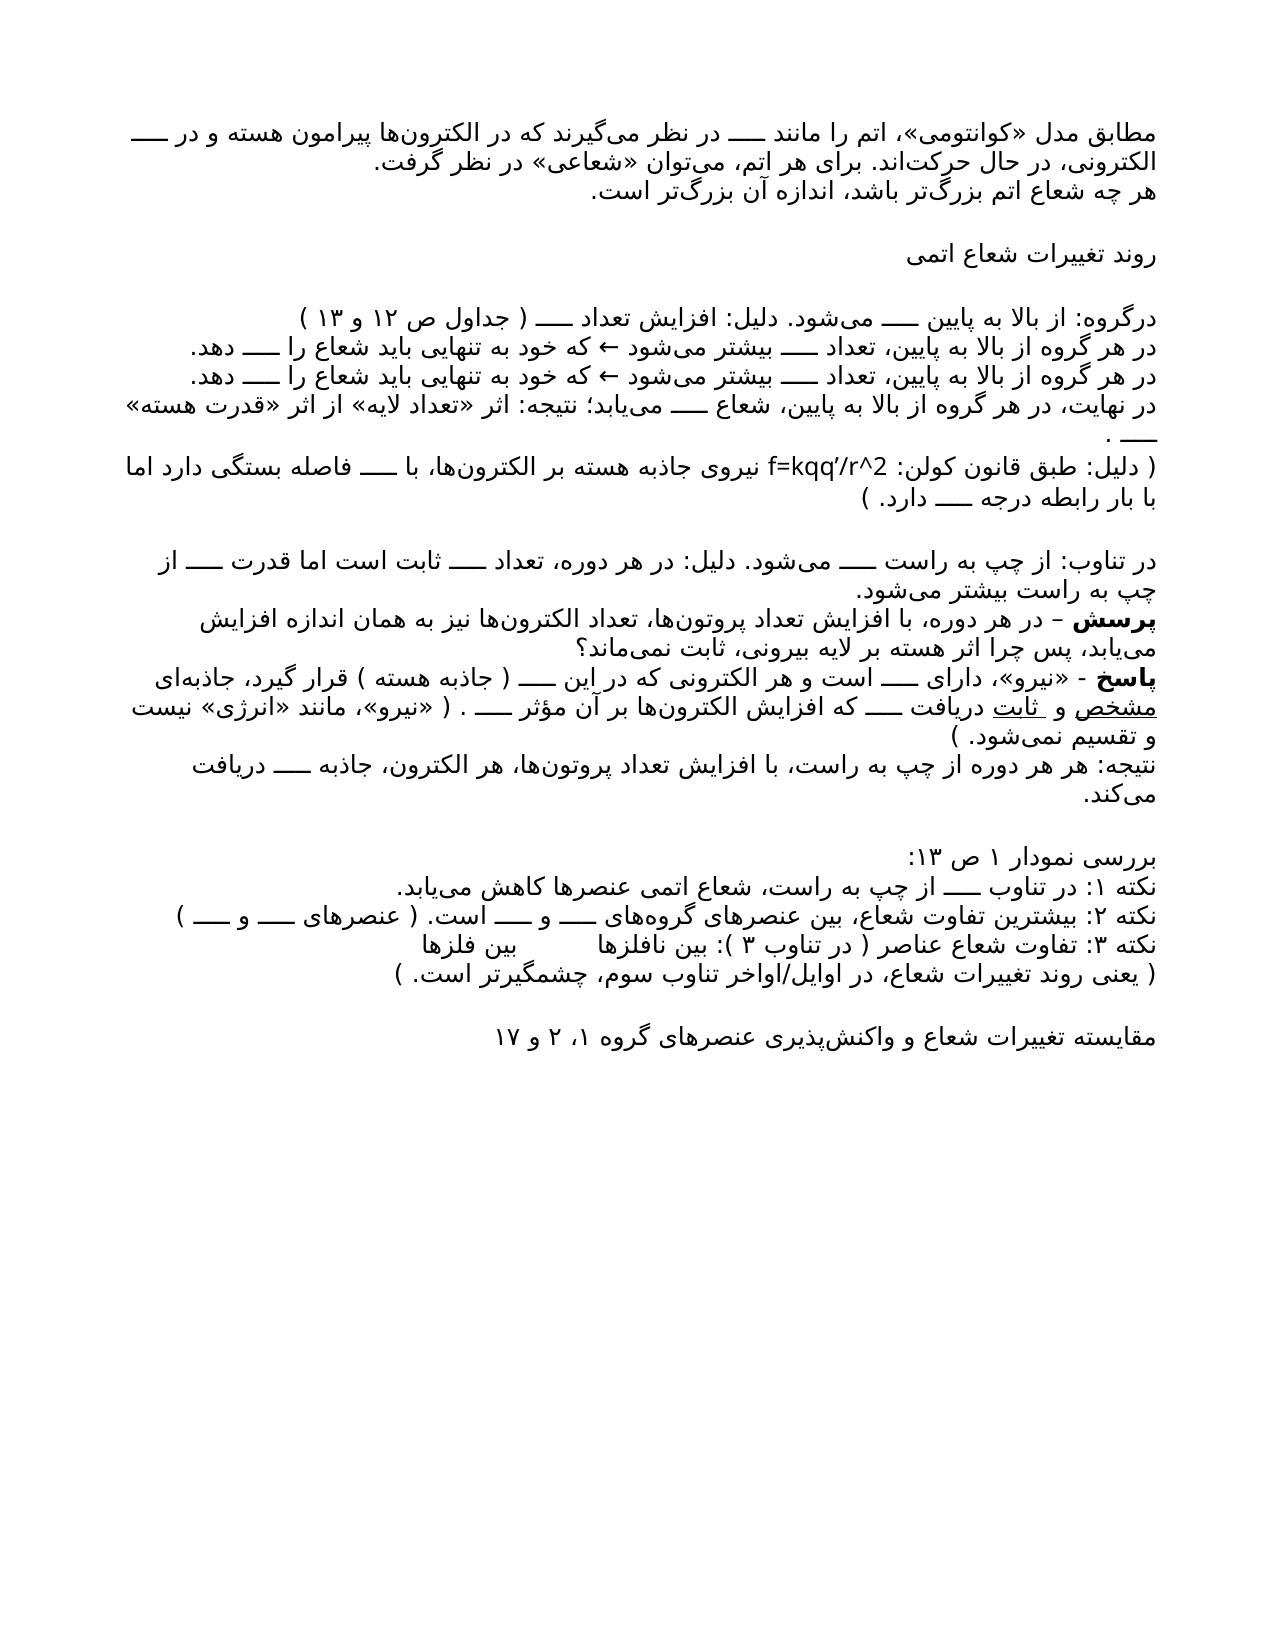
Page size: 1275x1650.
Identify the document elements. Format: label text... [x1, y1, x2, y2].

text در هر گروه از بالا به پایین، تعداد ـــــ بیشتر می‌شود ← که خود به تنهایی باید شعاع را ـــــ دهد. [118, 332, 1157, 361]
text مقایسته تغییرات شعاع و واکنش‌پذیری عنصر‌های گروه ۱، ۲ و ۱۷ [118, 1022, 1157, 1052]
text درگروه: از بالا به پایین ـــــ می‌شود. دلیل: افزایش تعداد ـــــ ( جداول ص ۱۲ و ۱۳ ) [118, 303, 1157, 332]
text در نهایت، در هر گروه از بالا به پایین، شعاع ـــــ می‌یابد؛ نتیجه: اثر «تعداد لایه» از اثر «قدرت هسته» ـــــ . [118, 390, 1157, 449]
text در هر گروه از بالا به پایین، تعداد ـــــ بیشتر می‌شود ← که خود به تنهایی باید شعاع را ـــــ دهد. [118, 361, 1157, 390]
text ( یعنی روند تغییرات شعاع، در اوایل/اواخر تناوب سوم، چشمگیر‌تر است. ) [118, 959, 1157, 988]
text مطابق مدل «کوانتومی»، اتم را مانند ـــــ در نظر می‌گیرند که در الکترون‌ها پیرامون هسته و در ـــــ الکترونی، در حال حرکت‌اند. برای هر اتم، می‌توان «شعاعی» در نظر گرفت. [118, 118, 1157, 176]
text بررسی نمودار ۱ ص ۱۳: [118, 843, 1157, 872]
text ( دلیل: طبق قانون کولن: f=kqq’/r^2 نیروی جاذبه هسته بر الکترون‌ها، با ـــــ فاصله بستگی دارد اما با بار رابطه درجه ـــــ دارد. ) [118, 449, 1157, 512]
text پاسخ - «نیرو»، دارای ـــــ است و هر الکترونی که در این ـــــ ( جاذبه هسته )‌ قرار گیرد، جاذبه‌ای مشخص و ثابت دریافت ـــــ که افزایش الکترون‌ها بر آن مؤثر ـــــ . ( «نیرو»، مانند «انرژی» نیست و تقسیم نمی‌شود. ) [118, 663, 1157, 750]
text نکته ۱: در تناوب ـــــ از چپ به راست، شعاع اتمی عنصر‌ها کاهش می‌یابد. [118, 872, 1157, 901]
text در تناوب: از چپ به راست ـــــ می‌شود. دلیل: در هر دوره، تعداد ـــــ ثابت است اما قدرت ـــــ از چپ به راست بیشتر می‌شود. [118, 546, 1157, 604]
text نکته ۲: بیشترین تفاوت شعاع، بین عنصر‌های گروه‌های ـــــ و ـــــ است. ( عنصر‌های ـــــ و ـــــ ) [118, 901, 1157, 930]
text نکته ۳: تفاوت شعاع عناصر ( در تناوب ۳ ): بین نافلز‌ها بین فلز‌ها [118, 930, 1157, 959]
text نتیجه: هر هر دوره از چپ به راست، با افزایش تعداد پروتون‌ها، هر الکترون، جاذبه ـــــ دریافت می‌کند. [118, 750, 1157, 808]
text هر چه شعاع اتم بزرگ‌تر باشد، اندازه آن بزرگ‌تر است. [118, 176, 1157, 206]
text پرسش – در هر دوره، با افزایش تعداد پروتون‌ها، تعداد الکترون‌ها نیز به همان اندازه افزایش می‌یابد، پس چرا اثر هسته بر لایه بیرونی، ثابت نمی‌ماند؟ [118, 604, 1157, 663]
text روند تغییرات شعاع اتمی [118, 240, 1157, 269]
